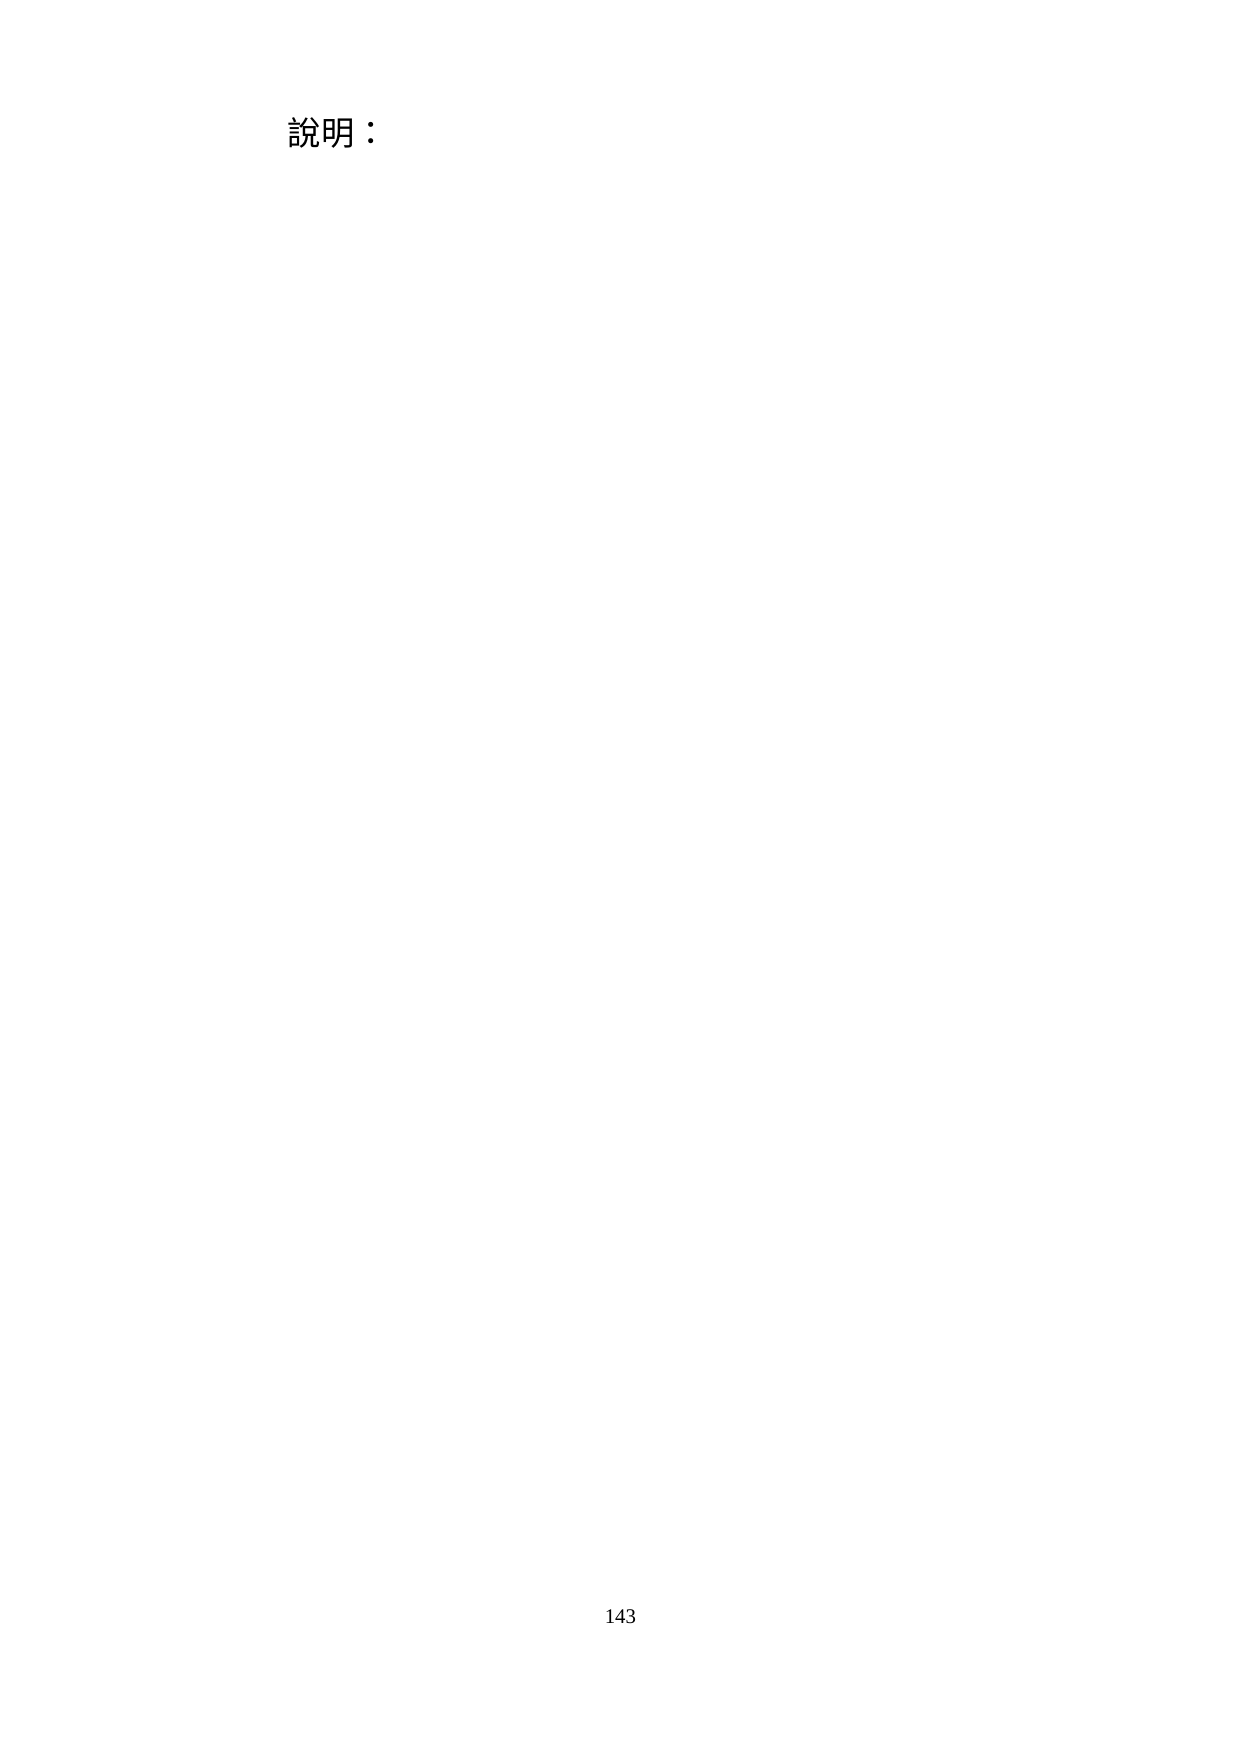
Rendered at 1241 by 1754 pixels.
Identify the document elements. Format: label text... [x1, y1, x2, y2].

text 說明： [287, 89, 1053, 152]
